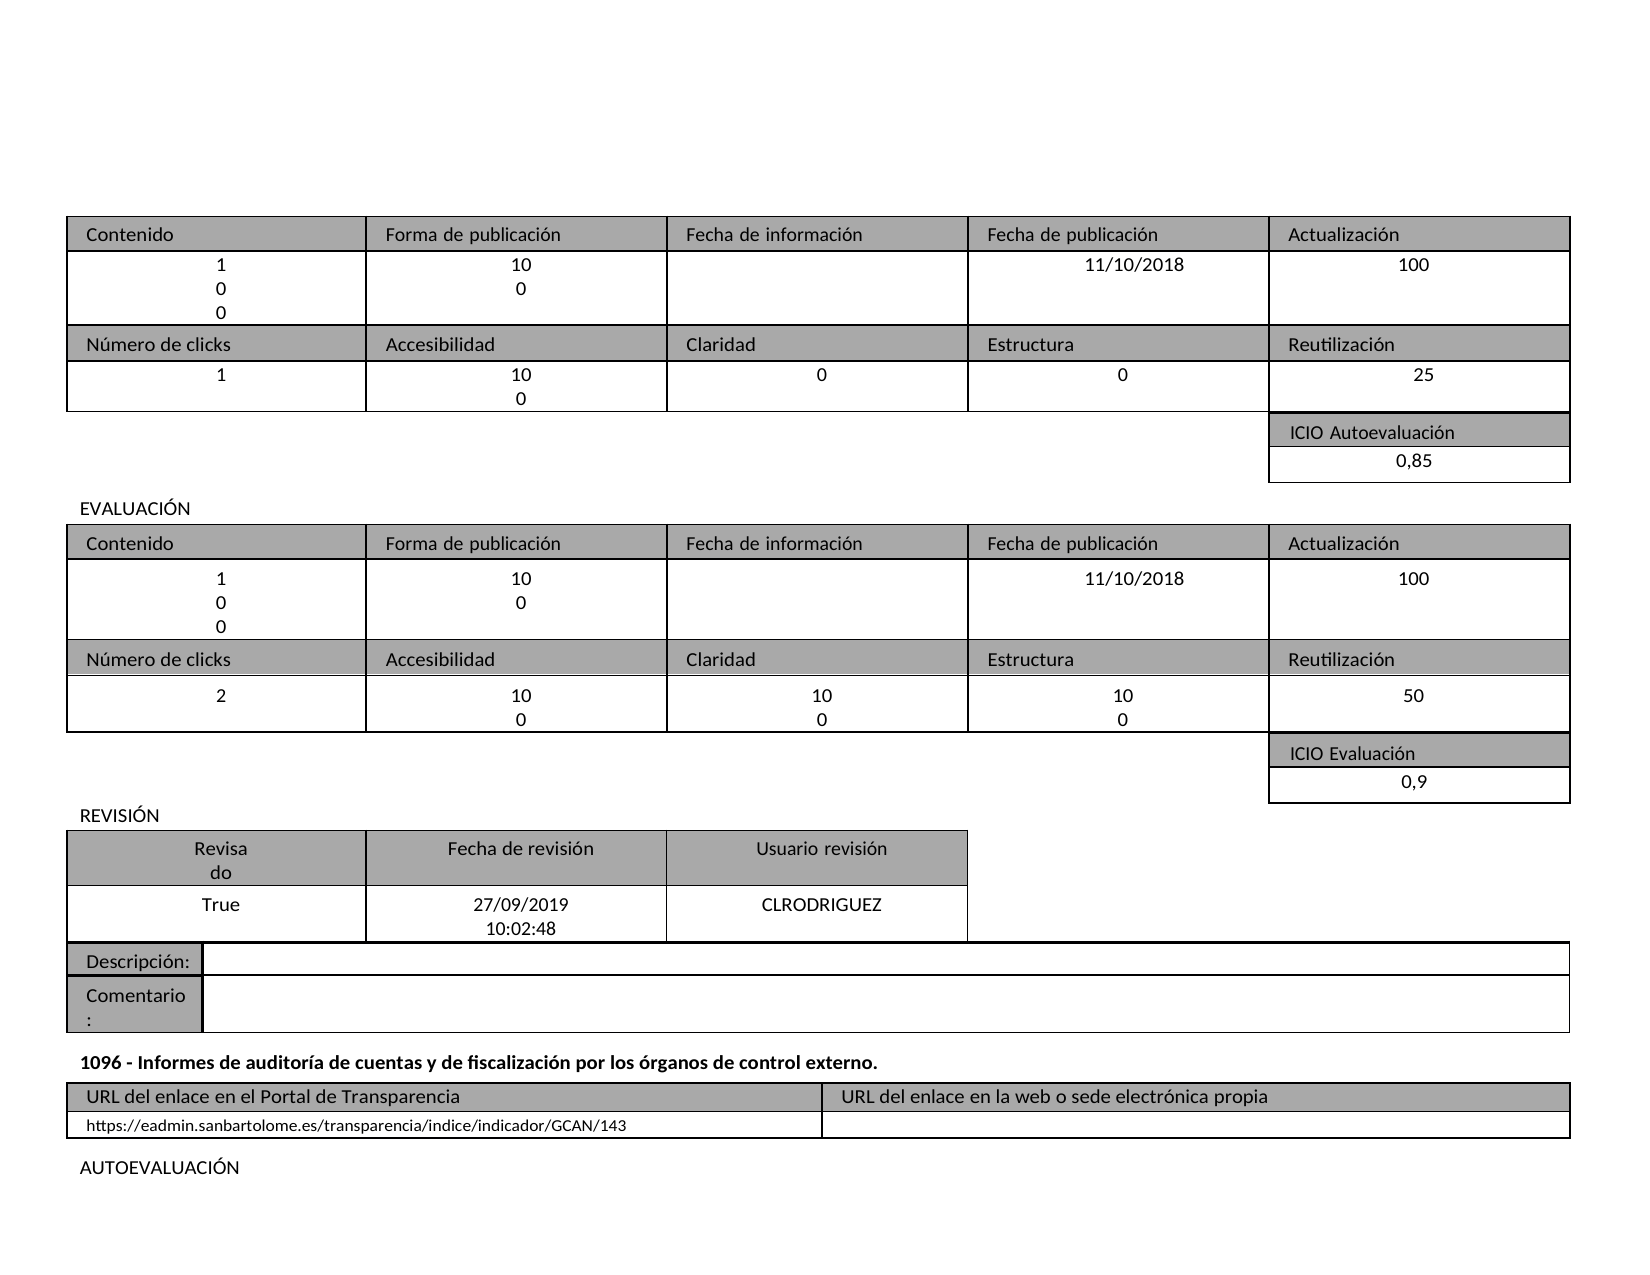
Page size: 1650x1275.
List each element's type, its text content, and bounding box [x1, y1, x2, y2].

table_cell ICIO Autoevaluación [1270, 414, 1569, 446]
table_cell 11/10/2018 [969, 252, 1268, 324]
text EVALUACIÓN [79, 496, 1594, 520]
table_cell True [68, 886, 365, 941]
table_cell Comentario: [68, 977, 201, 1032]
table_cell 25 [1270, 362, 1569, 411]
table_cell 0,85 [1270, 447, 1569, 482]
table_header Contenido [68, 217, 365, 250]
table_cell 11/10/2018 [969, 560, 1268, 639]
table_header Actualización [1270, 525, 1569, 558]
table_cell 100 [367, 676, 666, 731]
table_cell Reutilización [1270, 326, 1569, 360]
text AUTOEVALUACIÓN [79, 1155, 1594, 1179]
table_header [968, 830, 1569, 941]
table_cell 0,9 [1270, 768, 1569, 802]
table_cell [67, 412, 1268, 482]
table_header Forma de publicación [367, 217, 666, 250]
table_header Revisado [68, 831, 365, 885]
table_cell 100 [668, 676, 967, 731]
table_cell 100 [68, 560, 365, 639]
table_cell https://eadmin.sanbartolome.es/transparencia/indice/indicador/GCAN/143 [68, 1112, 821, 1137]
table_cell 100 [68, 252, 365, 324]
table_cell [668, 252, 967, 324]
table_cell Claridad [668, 326, 967, 360]
table_cell CLRODRIGUEZ [667, 886, 967, 941]
table_cell 100 [367, 252, 666, 324]
table_cell 0 [969, 362, 1268, 411]
table_cell Número de clicks [68, 640, 365, 674]
table_cell [67, 733, 1268, 802]
table_cell Claridad [668, 640, 967, 674]
table_cell ICIO Evaluación [1270, 734, 1569, 766]
table_cell Estructura [969, 326, 1268, 360]
table_cell 100 [1270, 252, 1569, 324]
table_cell 2 [68, 676, 365, 731]
table_cell 27/09/2019 10:02:48 [367, 886, 666, 941]
table_header Actualización [1270, 217, 1569, 250]
table_cell Reutilización [1270, 640, 1569, 674]
table_cell 0 [668, 362, 967, 411]
table_cell [668, 560, 967, 639]
table_cell 50 [1270, 676, 1569, 731]
table_cell 100 [367, 560, 666, 639]
table_cell Accesibilidad [367, 640, 666, 674]
table_header Forma de publicación [367, 525, 666, 558]
table_header Usuario revisión [667, 831, 967, 885]
table_cell [204, 944, 1569, 974]
table_header URL del enlace en la web o sede electrónica propia [823, 1084, 1569, 1111]
table_cell [204, 976, 1569, 1032]
table_cell 1 [68, 362, 365, 411]
text REVISIÓN [79, 804, 1594, 828]
table_header URL del enlace en el Portal de Transparencia [68, 1084, 821, 1111]
table_header Contenido [68, 525, 365, 558]
text 1096 - Informes de auditoría de cuentas y de fiscalización por los órganos de control externo. [79, 1050, 1594, 1074]
table_cell Accesibilidad [367, 326, 666, 360]
table_header Fecha de información [668, 525, 967, 558]
table_cell Descripción: [68, 944, 201, 974]
table_header Fecha de publicación [969, 217, 1268, 250]
table_header Fecha de publicación [969, 525, 1268, 558]
table_cell 100 [969, 676, 1268, 731]
table_cell Estructura [969, 640, 1268, 674]
table_cell 100 [367, 362, 666, 411]
table_cell 100 [1270, 560, 1569, 639]
table_header Fecha de información [668, 217, 967, 250]
table_cell Número de clicks [68, 326, 365, 360]
table_cell [823, 1112, 1569, 1137]
table_header Fecha de revisión [367, 831, 666, 885]
